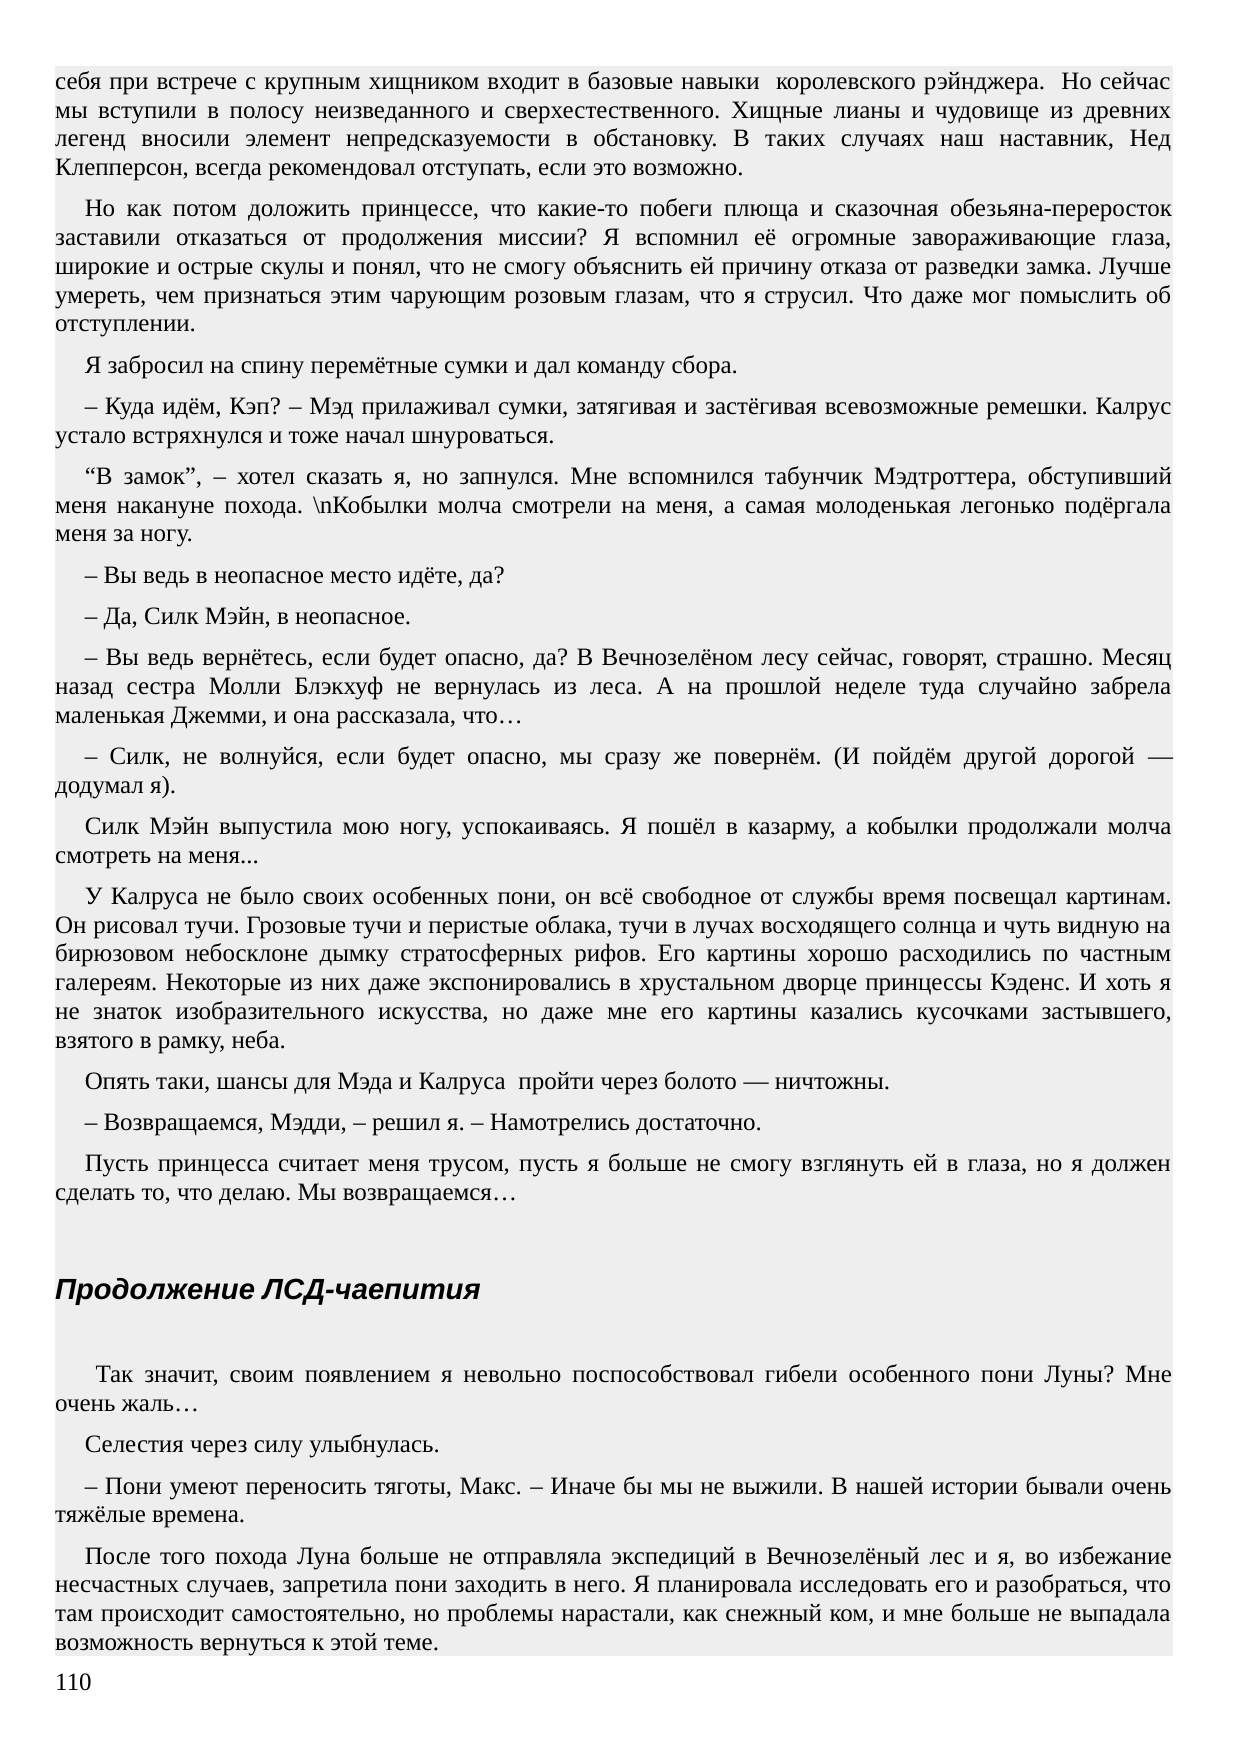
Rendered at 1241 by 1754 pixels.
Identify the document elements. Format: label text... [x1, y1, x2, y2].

text Пусть принцесса считает меня трусом, пусть я больше не смогу взглянуть ей в глаза, но я должен сделать то, что делаю. Мы возвращаемся… [55, 1148, 1173, 1206]
text Так значит, своим появлением я невольно поспособствовал гибели особенного пони Луны? Мне очень жаль… [55, 1359, 1173, 1417]
text – Куда идём, Кэп? – Мэд прилаживал сумки, затягивая и застёгивая всевозможные ремешки. Калрус устало встряхнулся и тоже начал шнуроваться. [55, 391, 1173, 448]
text Опять таки, шансы для Мэда и Калруса пройти через болото — ничтожны. [55, 1066, 1173, 1095]
text – Да, Силк Мэйн, в неопасное. [55, 601, 1173, 630]
text – Возвращаемся, Мэдди, – решил я. – Намотрелись достаточно. [55, 1107, 1173, 1136]
text – Пони умеют переносить тяготы, Макс. – Иначе бы мы не выжили. В нашей истории бывали очень тяжёлые времена. [55, 1471, 1173, 1528]
text Силк Мэйн выпустила мою ногу, успокаиваясь. Я пошёл в казарму, а кобылки продолжали молча смотреть на меня... [55, 811, 1173, 868]
text – Вы ведь вернётесь, если будет опасно, да? В Вечнозелёном лесу сейчас, говорят, страшно. Месяц назад сестра Молли Блэкхуф не вернулась из леса. А на прошлой неделе туда случайно забрела маленькая Джемми, и она рассказала, что… [55, 642, 1173, 728]
text себя при встрече с крупным хищником входит в базовые навыки королевского рэйнджера. Но сейчас мы вступили в полосу неизведанного и сверхестественного. Хищные лианы и чудовище из древних легенд вносили элемент непредсказуемости в обстановку. В таких случаях наш наставник, Нед Клепперсон, всегда рекомендовал отступать, если это возможно. [55, 66, 1173, 181]
text “В замок”, – хотел сказать я, но запнулся. Мне вспомнился табунчик Мэдтроттера, обступивший меня накануне похода. \nКобылки молча смотрели на меня, а самая молоденькая легонько подёргала меня за ногу. [55, 461, 1173, 547]
text – Вы ведь в неопасное место идёте, да? [55, 560, 1173, 588]
subtitle Продолжение ЛСД-чаепития [55, 1272, 1173, 1306]
text Я забросил на спину перемётные сумки и дал команду сбора. [55, 350, 1173, 378]
text У Калруса не было своих особенных пони, он всё свободное от службы время посвещал картинам. Он рисовал тучи. Грозовые тучи и перистые облака, тучи в лучах восходящего солнца и чуть видную на бирюзовом небосклоне дымку стратосферных рифов. Его картины хорошо расходились по частным галереям. Некоторые из них даже экспонировались в хрустальном дворце принцессы Кэденс. И хоть я не знаток изобразительного искусства, но даже мне его картины казались кусочками застывшего, взятого в рамку, неба. [55, 881, 1173, 1053]
text Селестия через силу улыбнулась. [55, 1429, 1173, 1458]
text Но как потом доложить принцессе, что какие-то побеги плюща и сказочная обезьяна-переросток заставили отказаться от продолжения миссии? Я вспомнил её огромные завораживающие глаза, широкие и острые скулы и понял, что не смогу объяснить ей причину отказа от разведки замка. Лучше умереть, чем признаться этим чарующим розовым глазам, что я струсил. Что даже мог помыслить об отступлении. [55, 193, 1173, 337]
text После того похода Луна больше не отправляла экспедиций в Вечнозелёный лес и я, во избежание несчастных случаев, запретила пони заходить в него. Я планировала исследовать его и разобраться, что там происходит самостоятельно, но проблемы нарастали, как снежный ком, и мне больше не выпадала возможность вернуться к этой теме. [55, 1541, 1173, 1656]
text – Силк, не волнуйся, если будет опасно, мы сразу же повернём. (И пойдём другой дорогой — додумал я). [55, 741, 1173, 798]
